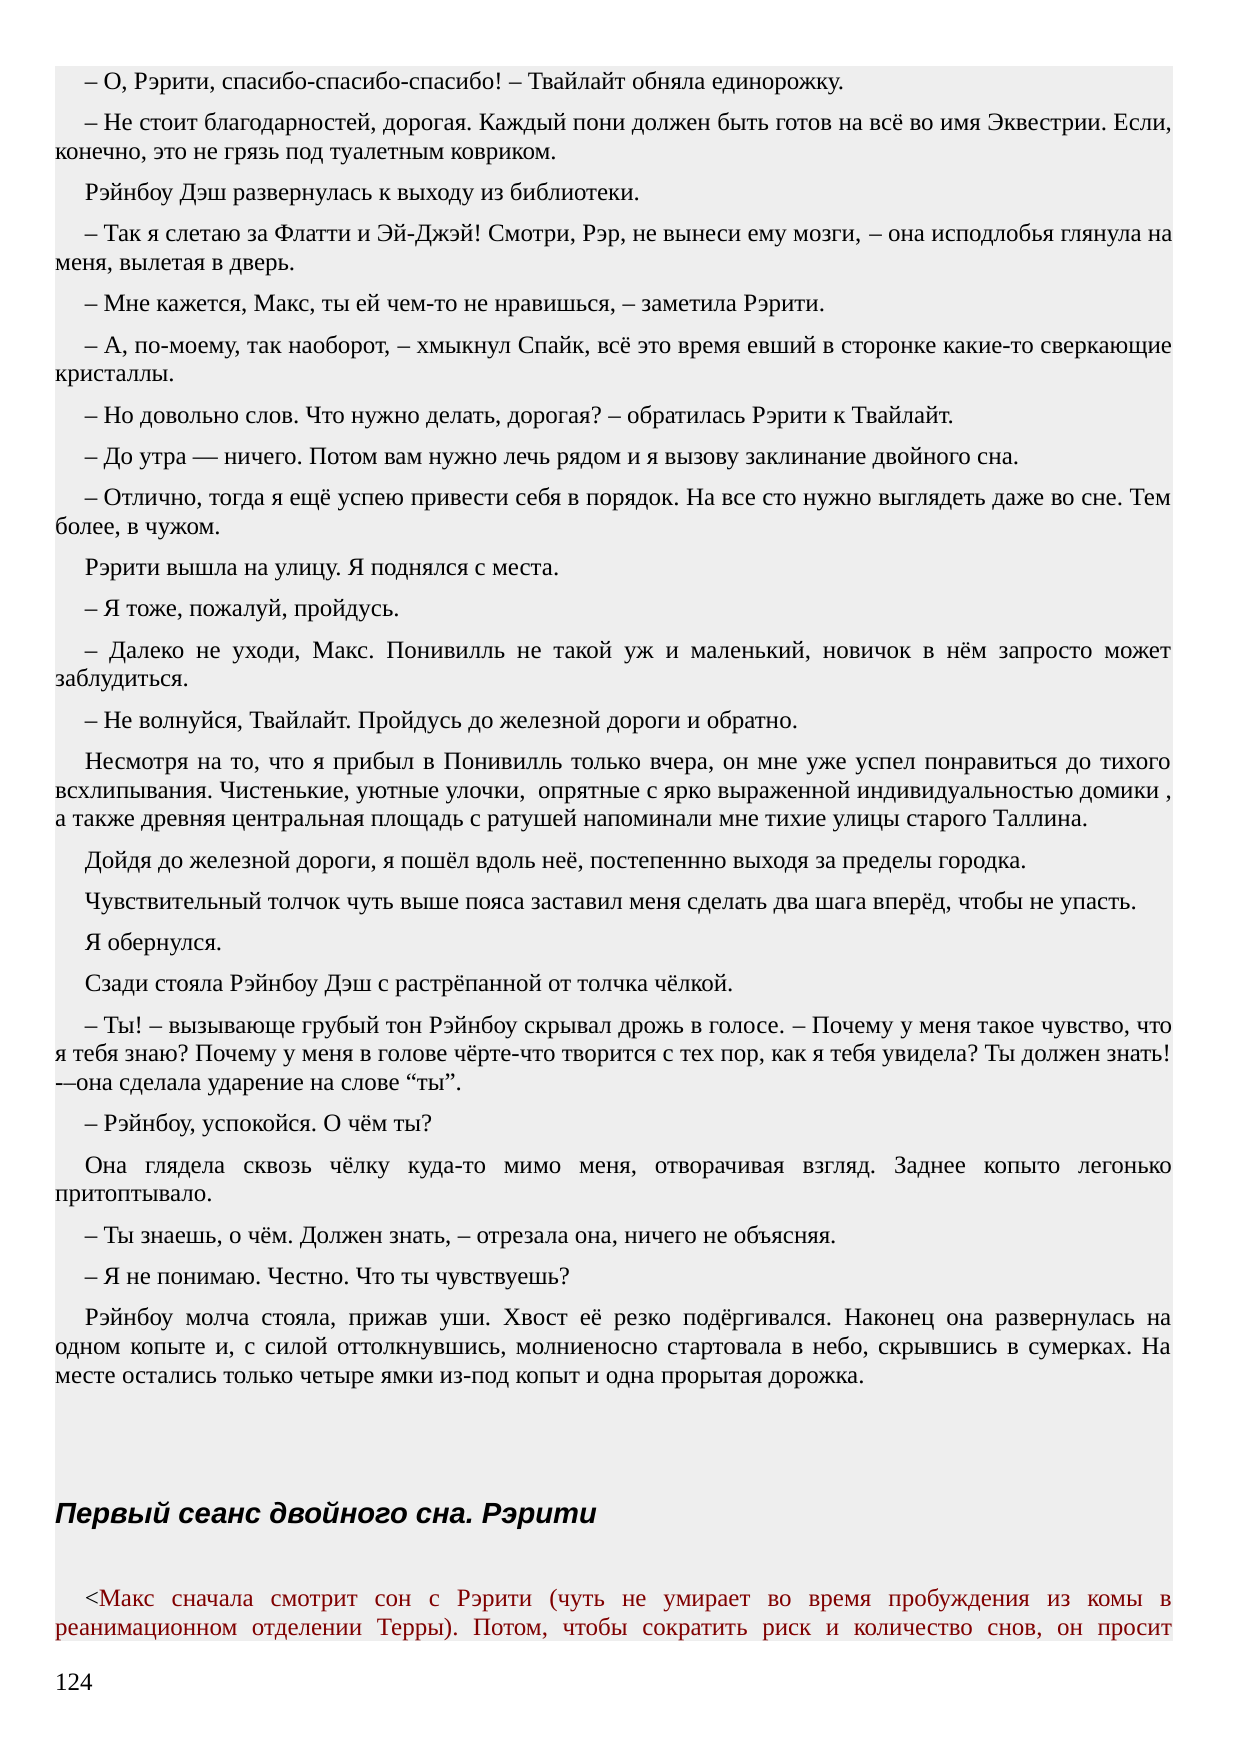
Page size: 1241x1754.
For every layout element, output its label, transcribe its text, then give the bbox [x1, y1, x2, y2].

text – Отлично, тогда я ещё успею привести себя в порядок. На все сто нужно выглядеть даже во сне. Тем более, в чужом. [55, 482, 1173, 540]
text Несмотря на то, что я прибыл в Понивилль только вчера, он мне уже успел понравиться до тихого всхлипывания. Чистенькие, уютные улочки, опрятные с ярко выраженной индивидуальностью домики , а также древняя центральная площадь с ратушей напоминали мне тихие улицы старого Таллина. [55, 746, 1173, 832]
text – Я не понимаю. Честно. Что ты чувствуешь? [55, 1261, 1173, 1290]
text – Ты знаешь, о чём. Должен знать, – отрезала она, ничего не объясняя. [55, 1220, 1173, 1248]
text – Ты! – вызывающе грубый тон Рэйнбоу скрывал дрожь в голосе. – Почему у меня такое чувство, что я тебя знаю? Почему у меня в голове чёрте-что творится с тех пор, как я тебя увидела? Ты должен знать! -–она сделала ударение на слове “ты”. [55, 1010, 1173, 1096]
text – Не волнуйся, Твайлайт. Пройдусь до железной дороги и обратно. [55, 705, 1173, 733]
text – Не стоит благодарностей, дорогая. Каждый пони должен быть готов на всё во имя Эквестрии. Если, конечно, это не грязь под туалетным ковриком. [55, 107, 1173, 165]
text – А, по-моему, так наоборот, – хмыкнул Спайк, всё это время евший в сторонке какие-то сверкающие кристаллы. [55, 330, 1173, 387]
text Чувствительный толчок чуть выше пояса заставил меня сделать два шага вперёд, чтобы не упасть. [55, 886, 1173, 915]
text – Я тоже, пожалуй, пройдусь. [55, 593, 1173, 622]
text Сзади стояла Рэйнбоу Дэш с растрёпанной от толчка чёлкой. [55, 968, 1173, 997]
text Рэйнбоу Дэш развернулась к выходу из библиотеки. [55, 177, 1173, 206]
subtitle Первый сеанс двойного сна. Рэрити [55, 1496, 1173, 1529]
text Дойдя до железной дороги, я пошёл вдоль неё, постепеннно выходя за пределы городка. [55, 845, 1173, 873]
text Она глядела сквозь чёлку куда-то мимо меня, отворачивая взгляд. Заднее копыто легонько притоптывало. [55, 1150, 1173, 1207]
text Рэрити вышла на улицу. Я поднялся с места. [55, 552, 1173, 581]
text – О, Рэрити, спасибо-спасибо-спасибо! – Твайлайт обняла единорожку. [55, 66, 1173, 95]
text Я обернулся. [55, 927, 1173, 956]
text <Макс сначала смотрит сон с Рэрити (чуть не умирает во время пробуждения из комы в реанимационном отделении Терры). Потом, чтобы сократить риск и количество снов, он просит [55, 1583, 1173, 1641]
text – Но довольно слов. Что нужно делать, дорогая? – обратилась Рэрити к Твайлайт. [55, 400, 1173, 428]
text – Далеко не уходи, Макс. Понивилль не такой уж и маленький, новичок в нём запросто может заблудиться. [55, 635, 1173, 692]
text – Мне кажется, Макс, ты ей чем-то не нравишься, – заметила Рэрити. [55, 288, 1173, 317]
text – Так я слетаю за Флатти и Эй-Джэй! Смотри, Рэр, не вынеси ему мозги, – она исподлобья глянула на меня, вылетая в дверь. [55, 218, 1173, 276]
text Рэйнбоу молча стояла, прижав уши. Хвост её резко подёргивался. Наконец она развернулась на одном копыте и, с силой оттолкнувшись, молниеносно стартовала в небо, скрывшись в сумерках. На месте остались только четыре ямки из-под копыт и одна прорытая дорожка. [55, 1302, 1173, 1388]
text – Рэйнбоу, успокойся. О чём ты? [55, 1108, 1173, 1137]
text – До утра — ничего. Потом вам нужно лечь рядом и я вызову заклинание двойного сна. [55, 441, 1173, 470]
